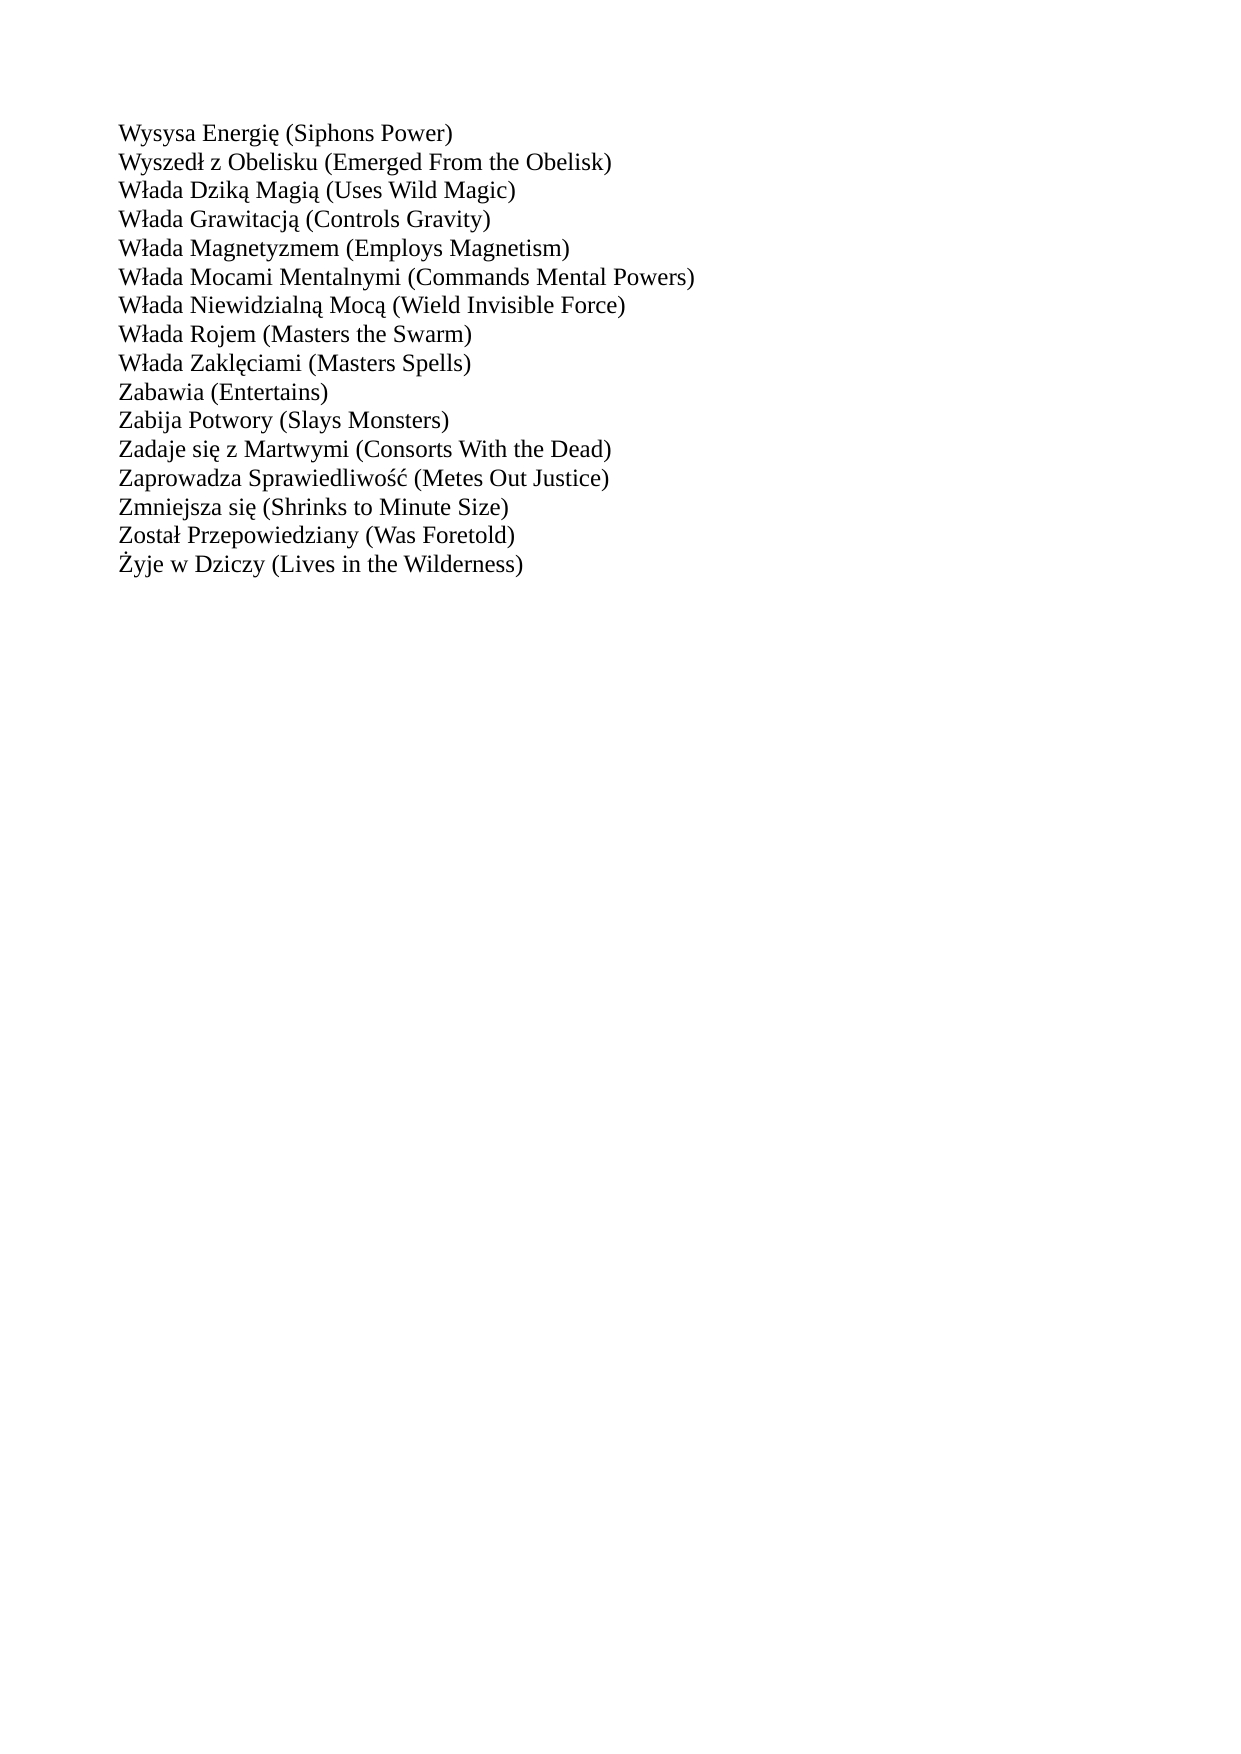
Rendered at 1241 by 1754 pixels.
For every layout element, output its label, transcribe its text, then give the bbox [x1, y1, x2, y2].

text Włada Zaklęciami (Masters Spells) [118, 348, 1122, 377]
text Włada Rojem (Masters the Swarm) [118, 319, 1122, 348]
text Zabija Potwory (Slays Monsters) [118, 406, 1122, 434]
text Włada Dziką Magią (Uses Wild Magic) [118, 176, 1122, 204]
text Zaprowadza Sprawiedliwość (Metes Out Justice) [118, 463, 1122, 492]
text Zabawia (Entertains) [118, 377, 1122, 406]
text Włada Niewidzialną Mocą (Wield Invisible Force) [118, 291, 1122, 319]
text Wysysa Energię (Siphons Power) [118, 118, 1122, 147]
text Żyje w Dziczy (Lives in the Wilderness) [118, 549, 1122, 578]
text Włada Mocami Mentalnymi (Commands Mental Powers) [118, 262, 1122, 291]
text Zadaje się z Martwymi (Consorts With the Dead) [118, 434, 1122, 463]
text Wyszedł z Obelisku (Emerged From the Obelisk) [118, 147, 1122, 176]
text Zmniejsza się (Shrinks to Minute Size) [118, 492, 1122, 521]
text Włada Magnetyzmem (Employs Magnetism) [118, 233, 1122, 262]
text Włada Grawitacją (Controls Gravity) [118, 204, 1122, 233]
text Został Przepowiedziany (Was Foretold) [118, 521, 1122, 549]
